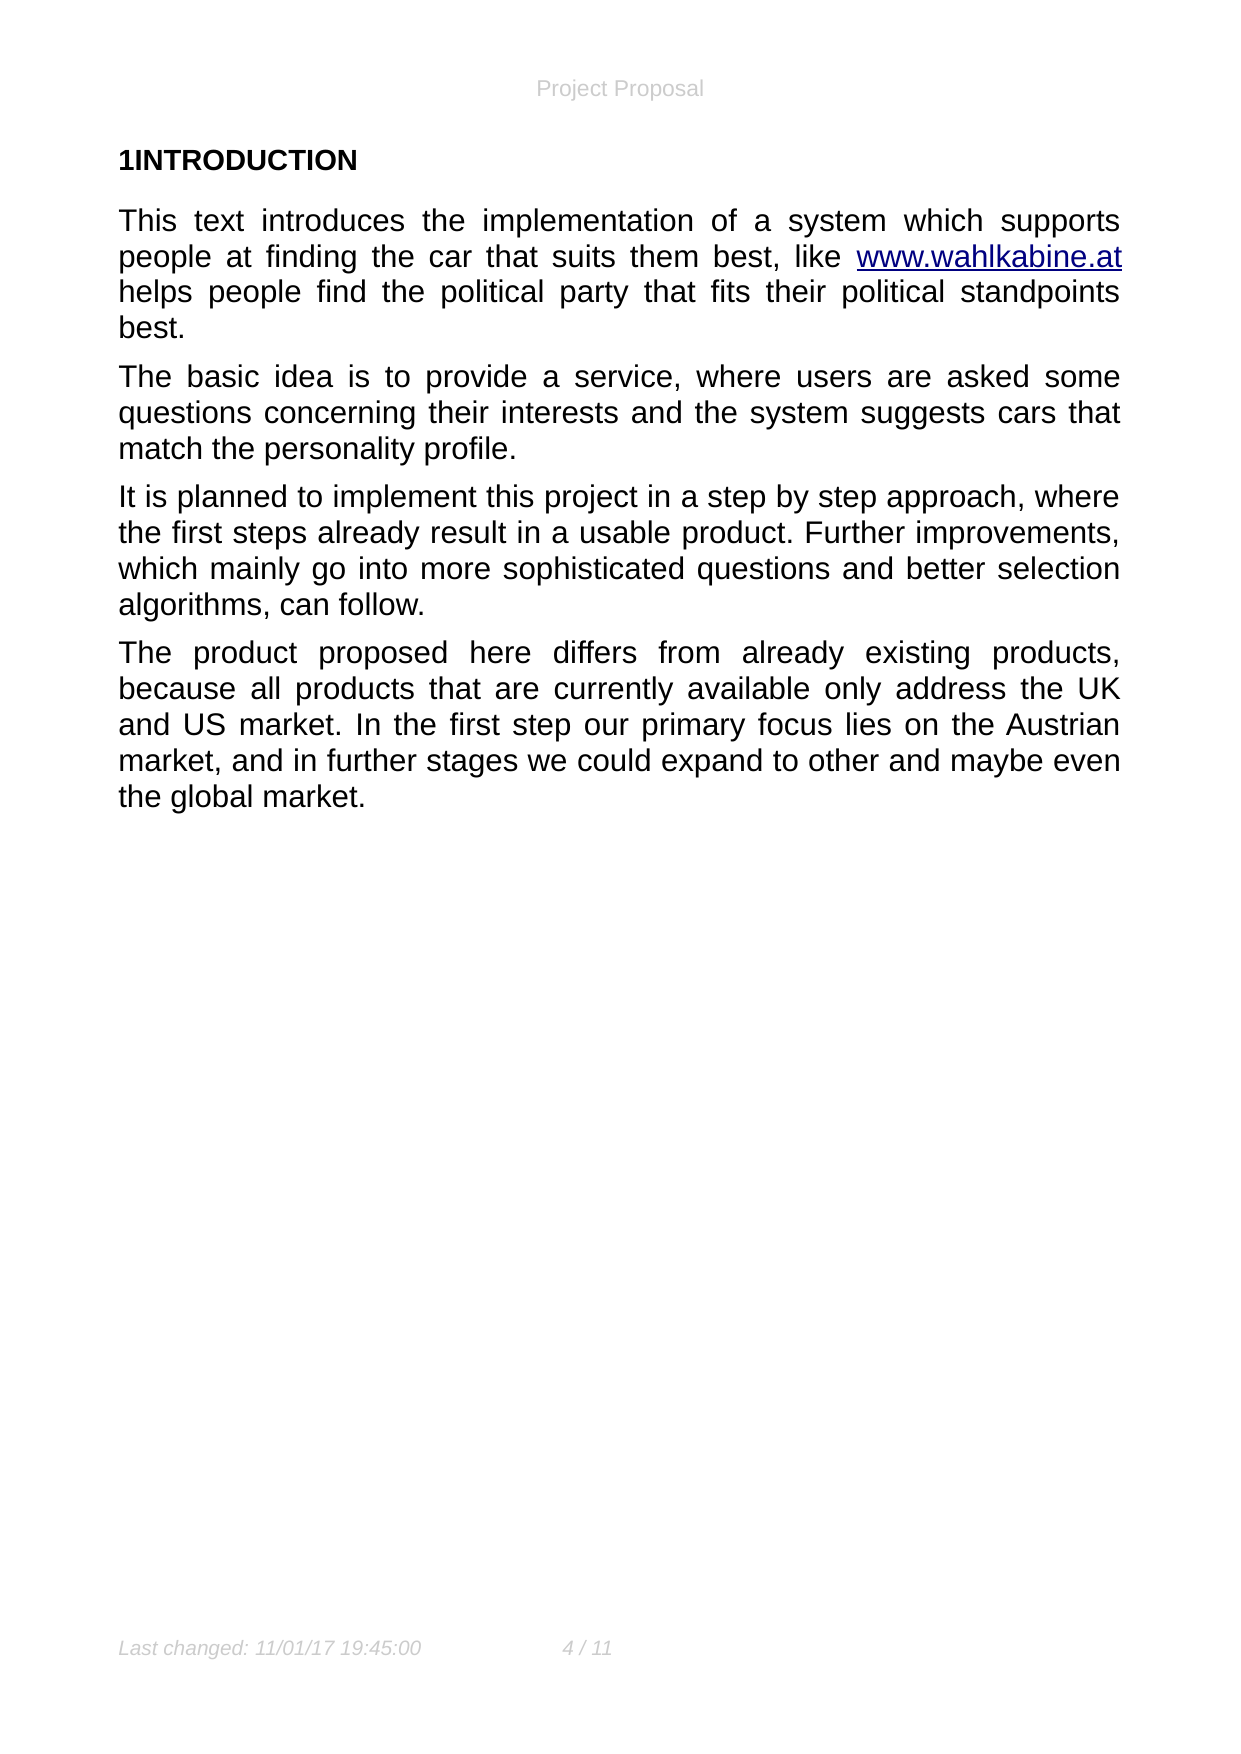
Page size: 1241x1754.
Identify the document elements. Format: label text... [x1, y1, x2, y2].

text The basic idea is to provide a service, where users are asked some questions concerning their interests and the system suggests cars that match the personality profile. [118, 358, 1122, 466]
text It is planned to implement this project in a step by step approach, where the first steps already result in a usable product. Further improvements, which mainly go into more sophisticated questions and better selection algorithms, can follow. [118, 478, 1122, 622]
text This text introduces the implementation of a system which supports people at finding the car that suits them best, like www.wahlkabine.at helps people find the political party that fits their political standpoints best. [118, 202, 1122, 345]
text The product proposed here differs from already existing products, because all products that are currently available only address the UK and US market. In the first step our primary focus lies on the Austrian market, and in further stages we could expand to other and maybe even the global market. [118, 634, 1122, 814]
subtitle Introduction [118, 143, 1122, 177]
